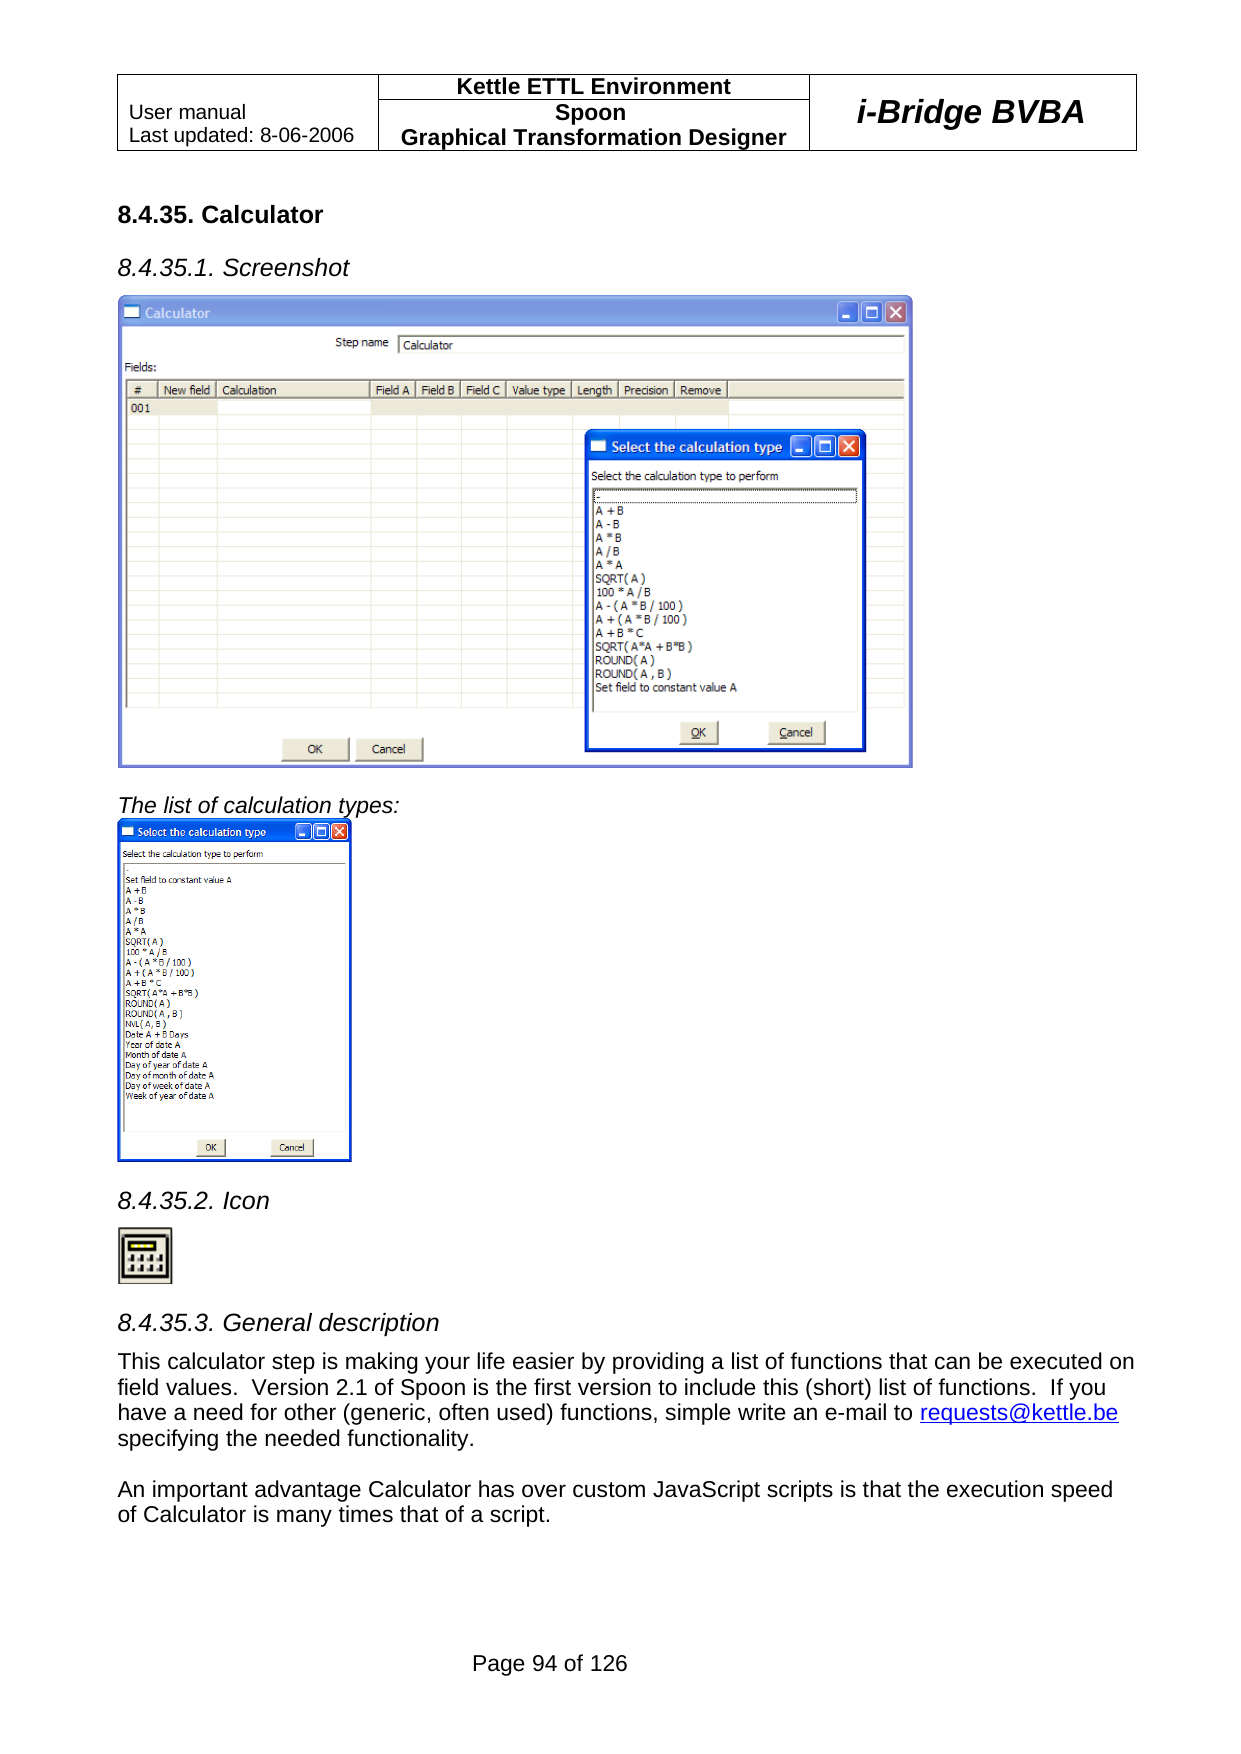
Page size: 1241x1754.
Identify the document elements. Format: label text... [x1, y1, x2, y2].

text An important advantage Calculator has over custom JavaScript scripts is that the execution speed of Calculator is many times that of a script. [117, 1476, 1137, 1527]
subtitle General description [117, 1308, 1137, 1336]
subtitle Calculator [117, 201, 1137, 229]
subtitle Icon [117, 1187, 1137, 1214]
text This calculator step is making your life easier by providing a list of functions that can be executed on field values. Version 2.1 of Spoon is the first version to include this (short) list of functions. If you have a need for other (generic, often used) functions, simple write an e-mail to requests@kettle.be specifying the needed functionality. [117, 1349, 1137, 1451]
subtitle Screenshot [117, 254, 1137, 282]
text The list of calculation types: [117, 793, 1137, 818]
picture [117, 818, 352, 1162]
